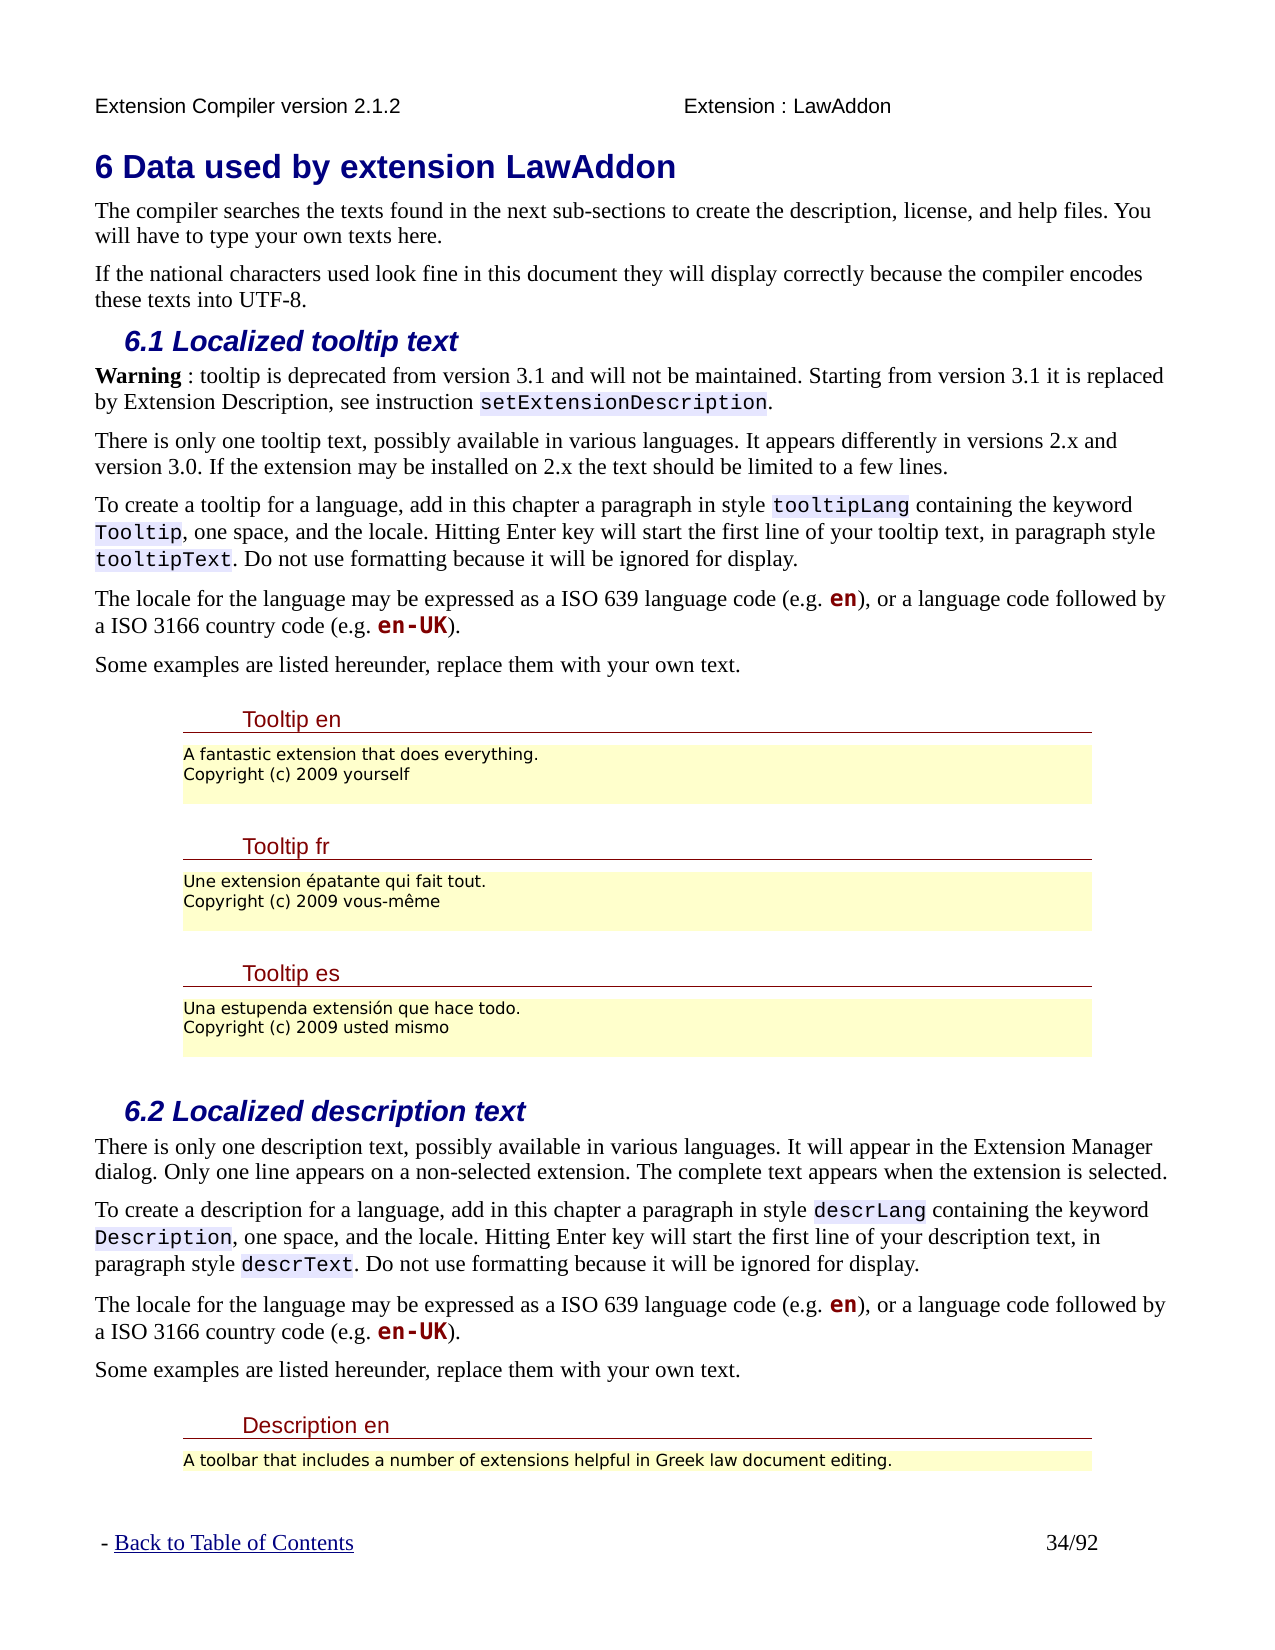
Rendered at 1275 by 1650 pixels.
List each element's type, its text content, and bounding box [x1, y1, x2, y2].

text To create a tooltip for a language, add in this chapter a paragraph in style tooltipLang containing the keyword Tooltip, one space, and the locale. Hitting Enter key will start the first line of your tooltip text, in paragraph style tooltipText. Do not use formatting because it will be ignored for display. [94, 492, 1181, 572]
text Tooltip en [183, 706, 1092, 732]
text The locale for the language may be expressed as a ISO 639 language code (e.g. en), or a language code followed by a ISO 3166 country code (e.g. en-UK). [94, 585, 1181, 639]
text There is only one description text, possibly available in various languages. It will appear in the Extension Manager dialog. Only one line appears on a non-selected extension. The complete text appears when the extension is selected. [94, 1134, 1181, 1185]
text Une extension épatante qui fait tout. [183, 872, 1092, 892]
text Copyright (c) 2009 usted mismo [183, 1018, 1092, 1038]
text Copyright (c) 2009 yourself [183, 765, 1092, 784]
text Some examples are listed hereunder, replace them with your own text. [94, 651, 1181, 677]
text Una estupenda extensión que hace todo. [183, 999, 1092, 1018]
text The locale for the language may be expressed as a ISO 639 language code (e.g. en), or a language code followed by a ISO 3166 country code (e.g. en-UK). [94, 1291, 1181, 1345]
text Tooltip fr [183, 833, 1092, 859]
text A toolbar that includes a number of extensions helpful in Greek law document editing. [183, 1451, 1092, 1471]
text There is only one tooltip text, possibly available in various languages. It appears differently in versions 2.x and version 3.0. If the extension may be installed on 2.x the text should be limited to a few lines. [94, 428, 1181, 479]
text Warning : tooltip is deprecated from version 3.1 and will not be maintained. Starting from version 3.1 it is replaced by Extension Description, see instruction setExtensionDescription. [94, 363, 1181, 416]
text Copyright (c) 2009 vous-même [183, 892, 1092, 911]
text The compiler searches the texts found in the next sub-sections to create the description, license, and help files. You will have to type your own texts here. [94, 197, 1181, 248]
text Tooltip es [183, 960, 1092, 986]
subtitle Localized tooltip text [124, 324, 1181, 357]
text If the national characters used look fine in this document they will display correctly because the compiler encodes these texts into UTF-8. [94, 261, 1181, 312]
text A fantastic extension that does everything. [183, 745, 1092, 765]
text Some examples are listed hereunder, replace them with your own text. [94, 1357, 1181, 1383]
subtitle Localized description text [124, 1095, 1181, 1128]
text Description en [183, 1412, 1092, 1438]
text To create a description for a language, add in this chapter a paragraph in style descrLang containing the keyword Description, one space, and the locale. Hitting Enter key will start the first line of your description text, in paragraph style descrText. Do not use formatting because it will be ignored for display. [94, 1197, 1181, 1278]
subtitle Data used by extension LawAddon [94, 147, 1181, 185]
